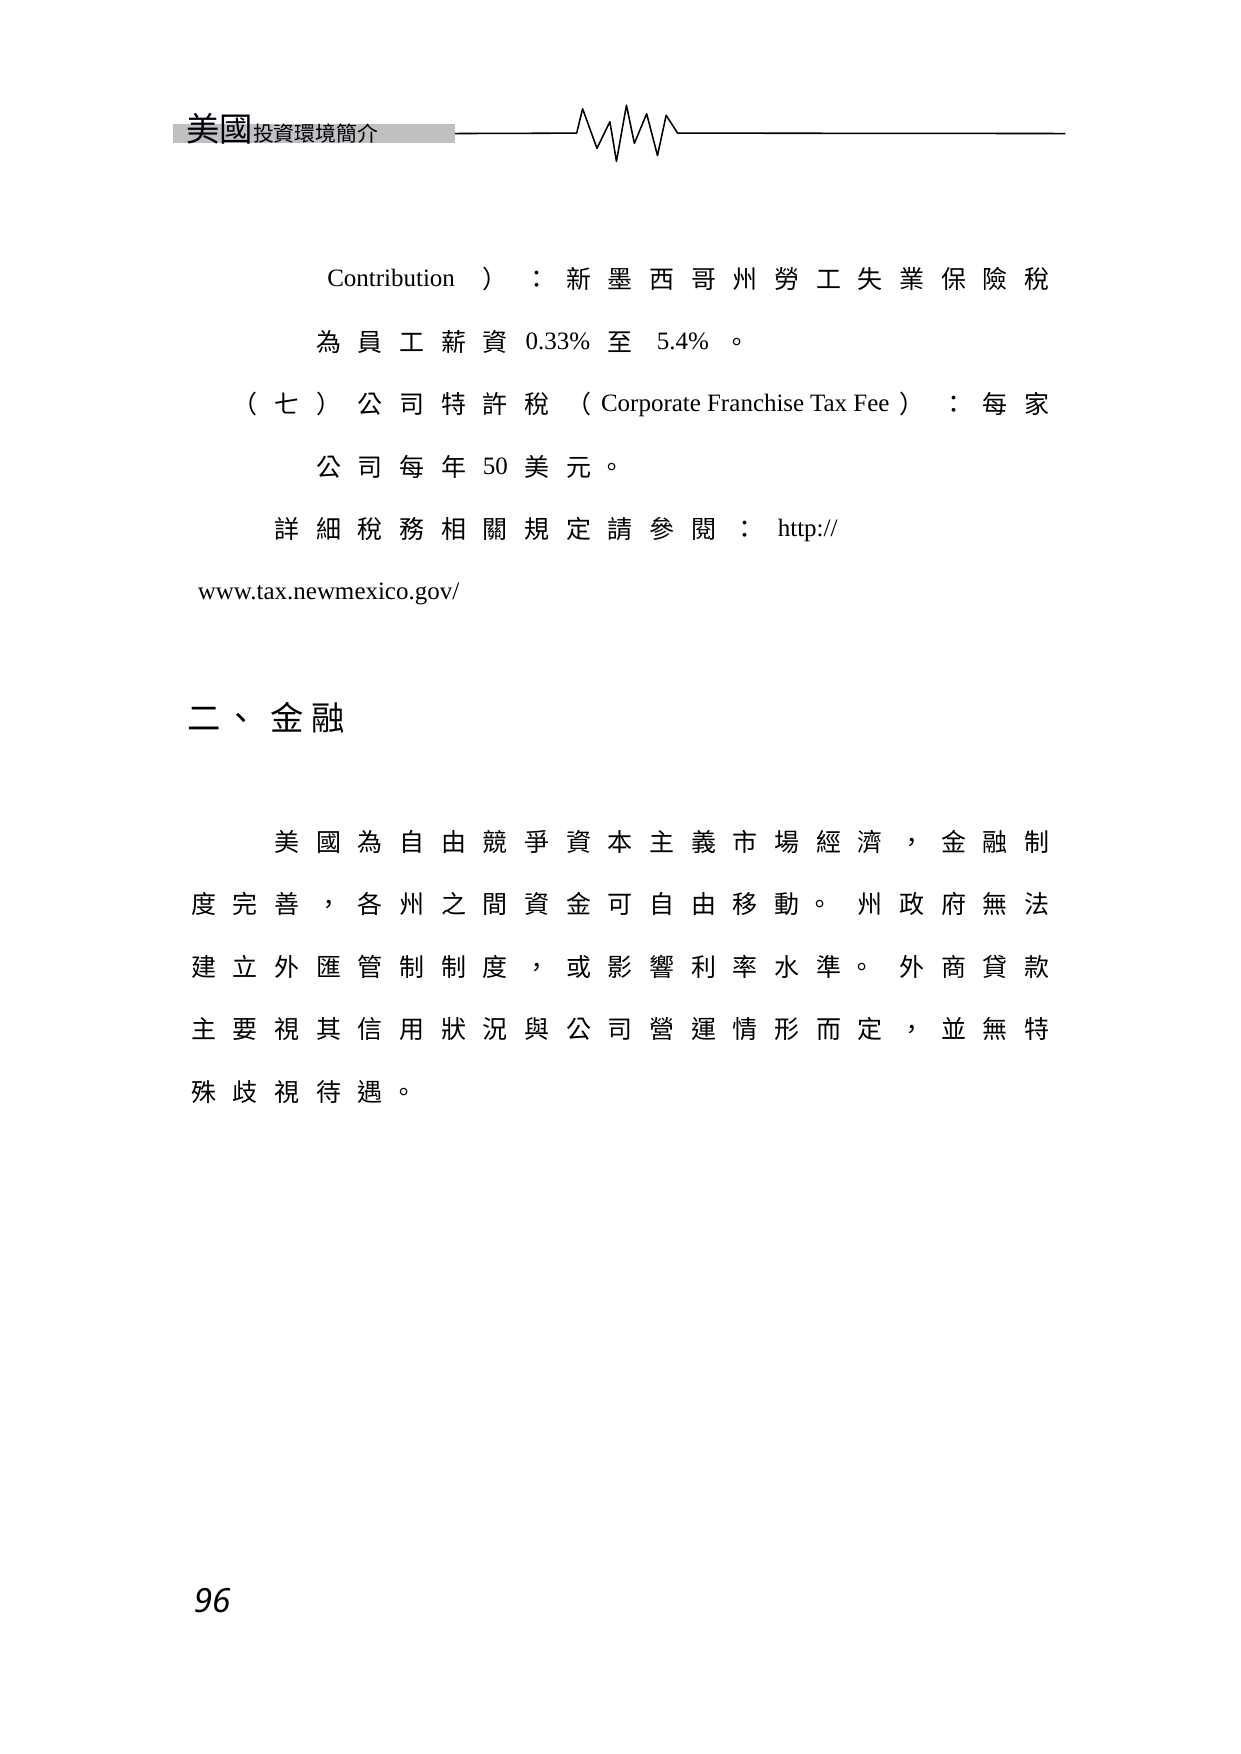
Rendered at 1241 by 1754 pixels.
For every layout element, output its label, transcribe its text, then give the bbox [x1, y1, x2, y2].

text 二、金融 [183, 674, 1058, 736]
text 美國為自由競爭資本主義市場經濟，金融制度完善，各州之間資金可自由移動。州政府無法建立外匯管制制度，或影響利率水準。外商貸款主要視其信用狀況與公司營運情形而定，並無特殊歧視待遇。 [183, 799, 1058, 1111]
text （七）公司特許稅（Corporate Franchise Tax Fee）：每家公司每年50美元。 [207, 361, 1058, 486]
text Contribution）：新墨西哥州勞工失業保險稅為員工薪資0.33%至5.4%。 [207, 236, 1058, 361]
text 詳細稅務相關規定請參閱：http://www.tax.newmexico.gov/ [183, 486, 1058, 611]
